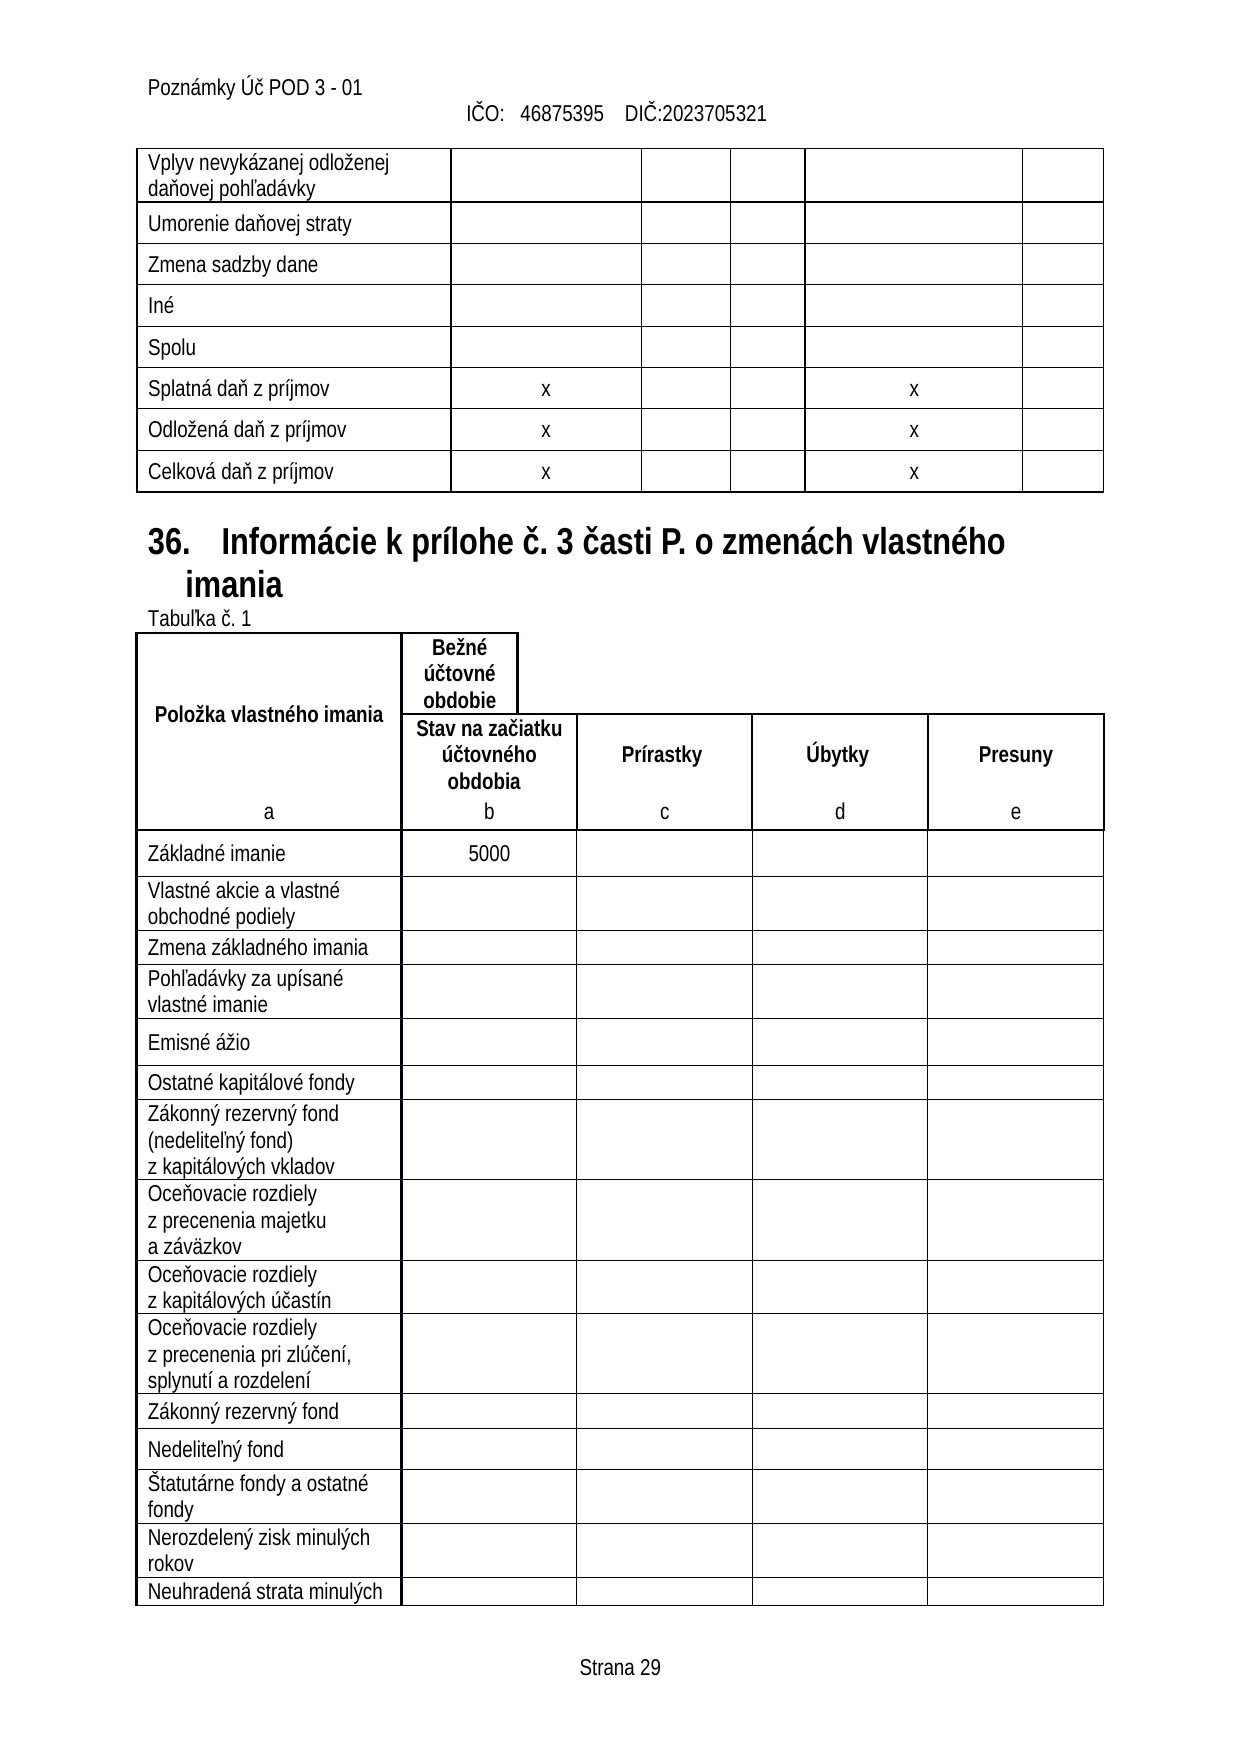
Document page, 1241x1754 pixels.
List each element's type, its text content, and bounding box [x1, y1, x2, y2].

table_cell [1023, 327, 1103, 367]
table_cell [577, 1019, 752, 1065]
table_cell a [138, 794, 400, 828]
table_cell b [403, 794, 576, 828]
table_cell Zákonný rezervný fond (nedeliteľný fond) z kapitálových vkladov [138, 1100, 400, 1179]
table_cell [1023, 409, 1103, 449]
table_cell [806, 149, 1022, 201]
table_cell Zmena sadzby dane [138, 244, 450, 284]
table_cell [928, 1100, 1103, 1179]
table_cell [403, 1394, 576, 1428]
table_cell [642, 203, 730, 243]
table_cell [928, 1524, 1103, 1577]
table_cell Neuhradená strata minulých [138, 1578, 400, 1605]
table_cell [928, 1429, 1103, 1469]
table_cell Zmena základného imania [138, 931, 400, 964]
table_cell Presuny [929, 715, 1103, 794]
table_cell [403, 1429, 576, 1469]
table_cell [452, 203, 641, 243]
table_cell [753, 931, 927, 964]
table_cell [642, 244, 730, 284]
table_cell d [753, 794, 927, 828]
table_cell [806, 327, 1022, 367]
table_header Položka vlastného imania [138, 634, 400, 794]
table_cell [577, 1261, 752, 1313]
table_cell [452, 327, 641, 367]
table_cell [731, 203, 804, 243]
table_cell Ostatné kapitálové fondy [138, 1066, 400, 1099]
table_cell [577, 1470, 752, 1523]
table_cell [1023, 285, 1103, 326]
table_cell [403, 1066, 576, 1099]
table_cell [928, 877, 1103, 929]
table_cell [928, 1019, 1103, 1065]
table_cell [403, 877, 576, 929]
table_cell [452, 244, 641, 284]
table_cell e [929, 794, 1103, 828]
table_cell [403, 965, 576, 1018]
table_cell Odložená daň z príjmov [138, 409, 450, 449]
table_cell [753, 877, 927, 929]
table_cell [403, 1180, 576, 1259]
table_cell [928, 1066, 1103, 1099]
table_cell Prírastky [578, 715, 751, 794]
table_cell [1023, 244, 1103, 284]
table_cell [642, 149, 730, 201]
table_cell [731, 368, 804, 408]
table_cell x [452, 368, 641, 408]
table_cell [731, 244, 804, 284]
table_cell [403, 1261, 576, 1313]
table_cell [642, 451, 730, 491]
table_cell [753, 965, 927, 1018]
table_cell [753, 1066, 927, 1099]
table_cell [731, 149, 804, 201]
table_cell [928, 1394, 1103, 1428]
table_cell [731, 451, 804, 491]
table_cell Oceňovacie rozdiely z precenenia pri zlúčení, splynutí a rozdelení [138, 1314, 400, 1393]
table_cell [577, 1314, 752, 1393]
table_cell [928, 1578, 1103, 1605]
table_cell [1023, 203, 1103, 243]
table_cell Emisné ážio [138, 1019, 400, 1065]
table_cell Celková daň z príjmov [138, 451, 450, 491]
table_cell [403, 1578, 576, 1605]
table_cell [577, 965, 752, 1018]
table_cell [403, 1100, 576, 1179]
table_cell [753, 1470, 927, 1523]
table_cell Vplyv nevykázanej odloženej daňovej pohľadávky [138, 149, 450, 201]
table_cell [403, 1314, 576, 1393]
table_cell [1023, 368, 1103, 408]
table_cell [753, 1100, 927, 1179]
table_cell [577, 831, 752, 876]
table_cell [452, 285, 641, 326]
table_cell [928, 1180, 1103, 1259]
table_header [519, 632, 1104, 713]
table_cell [928, 831, 1103, 876]
table_cell Umorenie daňovej straty [138, 203, 450, 243]
table_cell [1023, 149, 1103, 201]
table_cell Oceňovacie rozdiely z precenenia majetku a záväzkov [138, 1180, 400, 1259]
table_cell x [806, 451, 1022, 491]
table_cell [642, 285, 730, 326]
table_cell [806, 203, 1022, 243]
table_cell x [452, 451, 641, 491]
table_cell [928, 965, 1103, 1018]
table_cell [753, 1578, 927, 1605]
table_cell Nedeliteľný fond [138, 1429, 400, 1469]
table_cell [753, 1261, 927, 1313]
table_cell [403, 1019, 576, 1065]
table_cell Zákonný rezervný fond [138, 1394, 400, 1428]
table_cell x [806, 368, 1022, 408]
table_cell Úbytky [753, 715, 927, 794]
table_cell [577, 1394, 752, 1428]
table_cell [731, 409, 804, 449]
table_cell [1023, 451, 1103, 491]
table_cell [806, 244, 1022, 284]
table_cell [753, 1314, 927, 1393]
table_cell Spolu [138, 327, 450, 367]
table_cell [403, 931, 576, 964]
table_cell [642, 327, 730, 367]
title Informácie k prílohe č. 3 časti P. o zmenách vlastného imania [148, 519, 1092, 605]
table_cell [577, 931, 752, 964]
table_cell [731, 285, 804, 326]
table_cell [928, 931, 1103, 964]
table_cell Vlastné akcie a vlastné obchodné podiely [138, 877, 400, 929]
table_cell Stav na začiatku účtovného obdobia [403, 715, 576, 794]
table_cell 5000 [403, 831, 576, 876]
table_cell [577, 1429, 752, 1469]
table_cell [753, 1524, 927, 1577]
table_cell Splatná daň z príjmov [138, 368, 450, 408]
table_cell Oceňovacie rozdiely z kapitálových účastín [138, 1261, 400, 1313]
table_cell [403, 1470, 576, 1523]
table_cell [753, 1180, 927, 1259]
text Tabuľka č. 1 [148, 605, 1092, 632]
table_cell Pohľadávky za upísané vlastné imanie [138, 965, 400, 1018]
table_cell [577, 1180, 752, 1259]
table_cell [753, 1394, 927, 1428]
table_cell [806, 285, 1022, 326]
table_cell [577, 1100, 752, 1179]
table_cell [928, 1470, 1103, 1523]
table_cell x [452, 409, 641, 449]
table_cell [577, 877, 752, 929]
table_cell [403, 1524, 576, 1577]
table_cell [577, 1578, 752, 1605]
table_cell [452, 149, 641, 201]
table_cell [731, 327, 804, 367]
table_cell c [578, 794, 751, 828]
table_cell [577, 1066, 752, 1099]
table_cell [928, 1314, 1103, 1393]
table_cell [642, 368, 730, 408]
table_cell Nerozdelený zisk minulých rokov [138, 1524, 400, 1577]
table_cell Základné imanie [138, 831, 400, 876]
table_cell [928, 1261, 1103, 1313]
table_cell [753, 831, 927, 876]
table_cell [753, 1429, 927, 1469]
table_cell Štatutárne fondy a ostatné fondy [138, 1470, 400, 1523]
table_cell [753, 1019, 927, 1065]
table_cell Iné [138, 285, 450, 326]
table_cell [642, 409, 730, 449]
table_cell x [806, 409, 1022, 449]
table_cell [577, 1524, 752, 1577]
table_header Bežné účtovné obdobie [403, 634, 516, 713]
